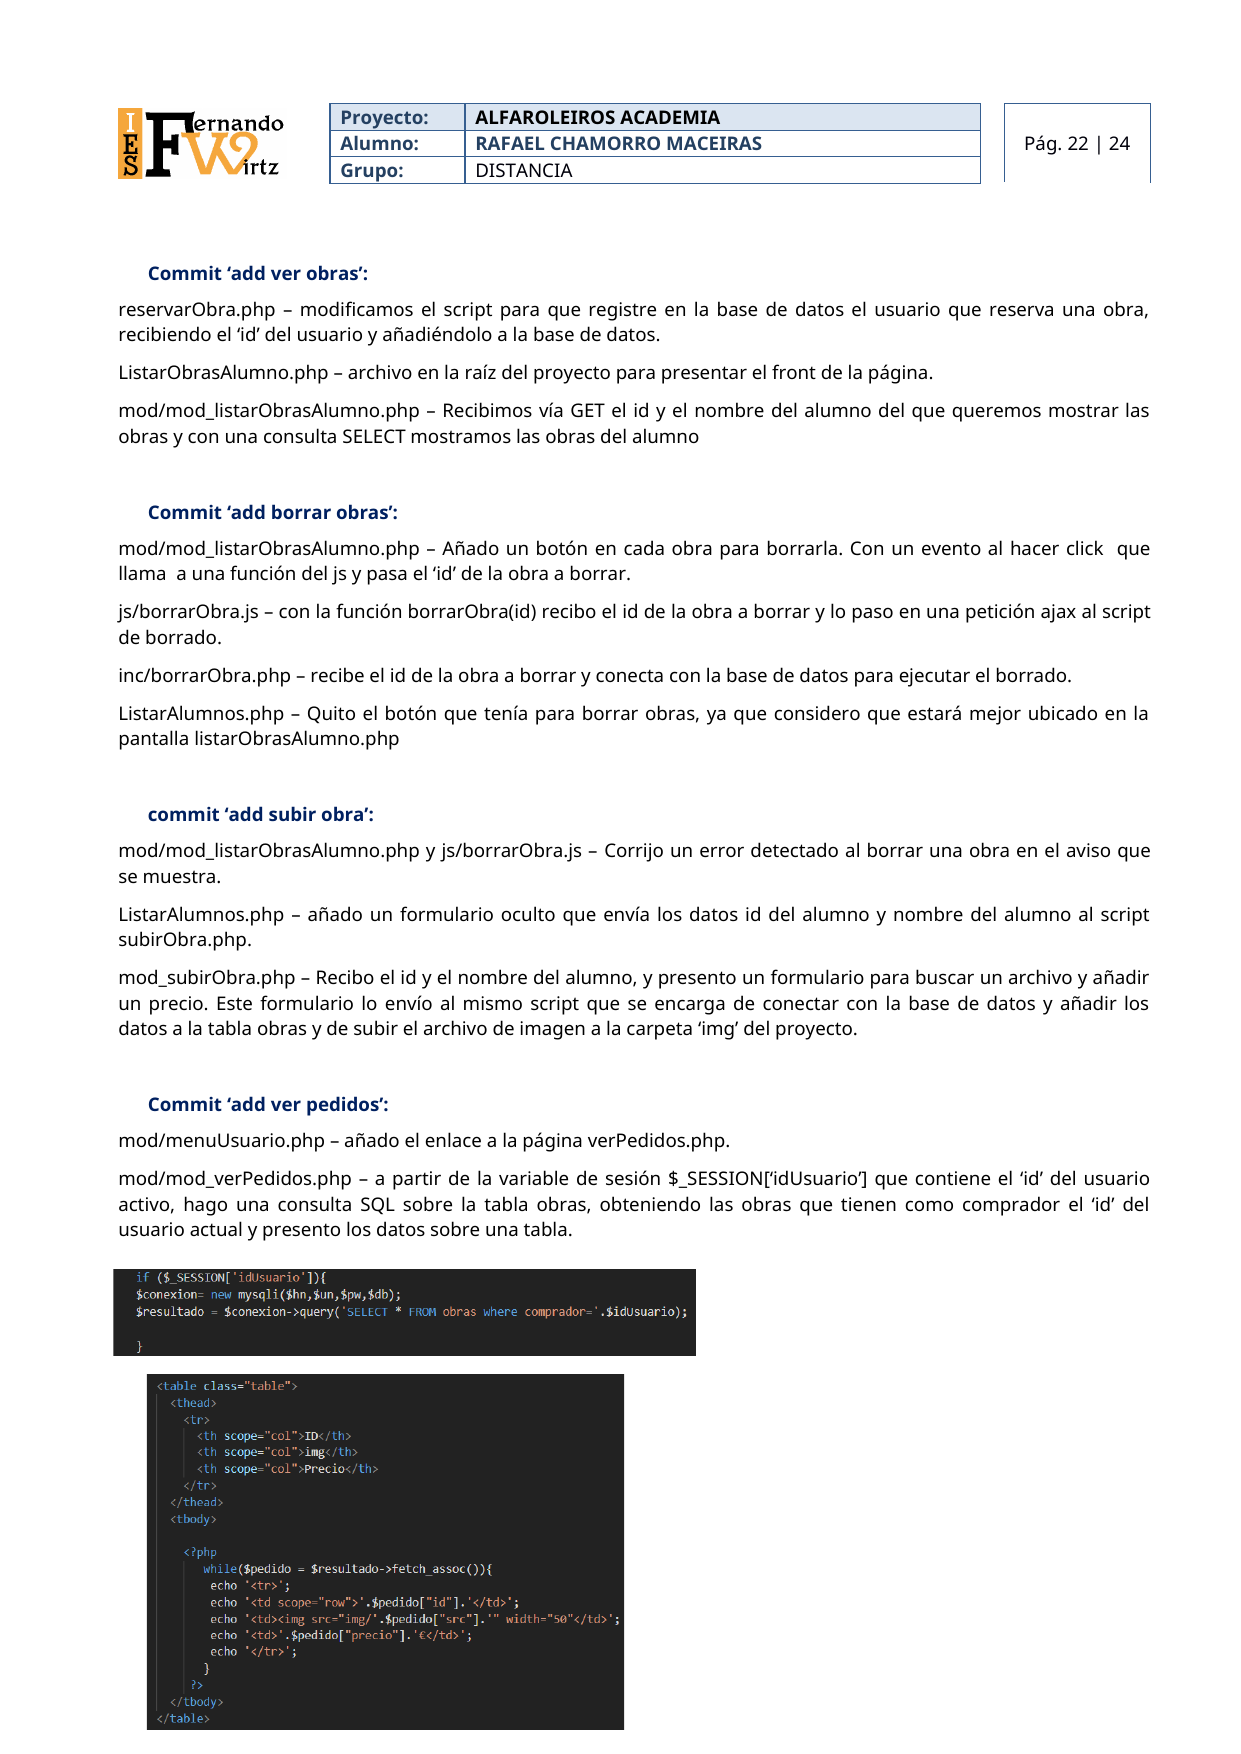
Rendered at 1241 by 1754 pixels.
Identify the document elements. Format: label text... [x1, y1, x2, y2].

text ListarAlumnos.php – Quito el botón que tenía para borrar obras, ya que considero que estará mejor ubicado en la pantalla listarObrasAlumno.php [118, 700, 1152, 751]
text mod/mod_listarObrasAlumno.php – Añado un botón en cada obra para borrarla. Con un evento al hacer click que llama a una función del js y pasa el ‘id’ de la obra a borrar. [118, 535, 1152, 586]
text commit ‘add subir obra’: [118, 802, 1152, 827]
picture [146, 1374, 625, 1730]
text mod/mod_listarObrasAlumno.php y js/borrarObra.js – Corrijo un error detectado al borrar una obra en el aviso que se muestra. [118, 837, 1152, 888]
text inc/borrarObra.php – recibe el id de la obra a borrar y conecta con la base de datos para ejecutar el borrado. [118, 662, 1152, 687]
text mod/mod_verPedidos.php – a partir de la variable de sesión $_SESSION[‘idUsuario’] que contiene el ‘id’ del usuario activo, hago una consulta SQL sobre la tabla obras, obteniendo las obras que tienen como comprador el ‘id’ del usuario actual y presento los datos sobre una tabla. [118, 1166, 1152, 1242]
text ListarAlumnos.php – añado un formulario oculto que envía los datos id del alumno y nombre del alumno al script subirObra.php. [118, 901, 1152, 952]
text js/borrarObra.js – con la función borrarObra(id) recibo el id de la obra a borrar y lo paso en una petición ajax al script de borrado. [118, 598, 1152, 649]
text ListarObrasAlumno.php – archivo en la raíz del proyecto para presentar el front de la página. [118, 359, 1152, 385]
text reservarObra.php – modificamos el script para que registre en la base de datos el usuario que reserva una obra, recibiendo el ‘id’ del usuario y añadiéndolo a la base de datos. [118, 296, 1152, 347]
text Commit ‘add ver obras’: [118, 260, 1152, 285]
text Commit ‘add ver pedidos’: [118, 1092, 1152, 1117]
text Commit ‘add borrar obras’: [118, 499, 1152, 524]
text mod/menuUsuario.php – añado el enlace a la página verPedidos.php. [118, 1128, 1152, 1153]
text mod_subirObra.php – Recibo el id y el nombre del alumno, y presento un formulario para buscar un archivo y añadir un precio. Este formulario lo envío al mismo script que se encarga de conectar con la base de datos y añadir los datos a la tabla obras y de subir el archivo de imagen a la carpeta ‘img’ del proyecto. [118, 964, 1152, 1041]
picture [118, 108, 287, 179]
picture [113, 1269, 696, 1356]
text mod/mod_listarObrasAlumno.php – Recibimos vía GET el id y el nombre del alumno del que queremos mostrar las obras y con una consulta SELECT mostramos las obras del alumno [118, 397, 1152, 448]
